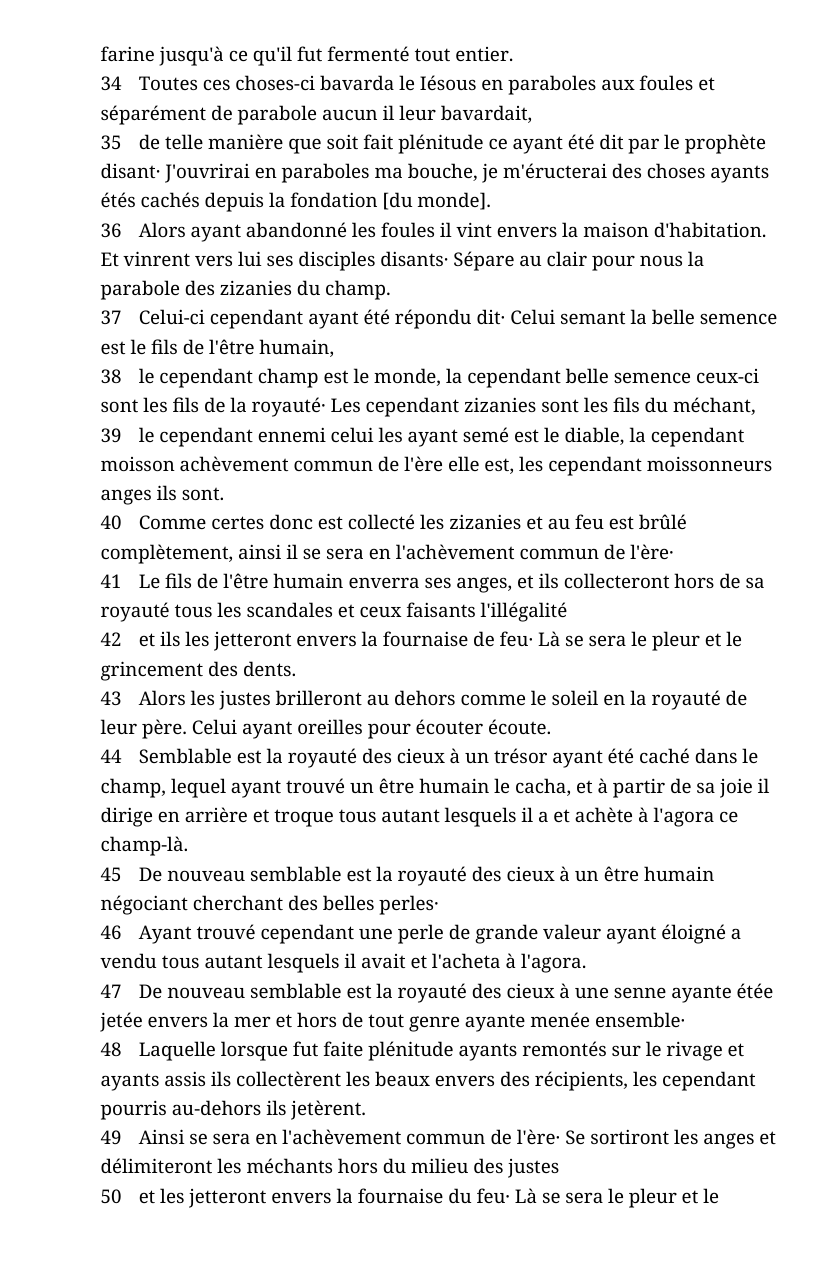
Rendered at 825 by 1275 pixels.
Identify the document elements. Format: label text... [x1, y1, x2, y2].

text farine jusqu'à ce qu'il fut fermenté tout entier. 34 Toutes ces choses-ci bavarda le Iésous en paraboles aux foules et séparément de parabole aucun il leur bavardait, 35 de telle manière que soit fait plénitude ce ayant été dit par le prophète disant· J'ouvrirai en paraboles ma bouche, je m'éructerai des choses ayants étés cachés depuis la fondation [du monde]. 36 Alors ayant abandonné les foules il vint envers la maison d'habitation. Et vinrent vers lui ses disciples disants· Sépare au clair pour nous la parabole des zizanies du champ. 37 Celui-ci cependant ayant été répondu dit· Celui semant la belle semence est le fils de l'être humain, 38 le cependant champ est le monde, la cependant belle semence ceux-ci sont les fils de la royauté· Les cependant zizanies sont les fils du méchant, 39 le cependant ennemi celui les ayant semé est le diable, la cependant moisson achèvement commun de l'ère elle est, les cependant moissonneurs anges ils sont. 40 Comme certes donc est collecté les zizanies et au feu est brûlé complètement, ainsi il se sera en l'achèvement commun de l'ère· 41 Le fils de l'être humain enverra ses anges, et ils collecteront hors de sa royauté tous les scandales et ceux faisants l'illégalité 42 et ils les jetteront envers la fournaise de feu· Là se sera le pleur et le grincement des dents. 43 Alors les justes brilleront au dehors comme le soleil en la royauté de leur père. Celui ayant oreilles pour écouter écoute. 44 Semblable est la royauté des cieux à un trésor ayant été caché dans le champ, lequel ayant trouvé un être humain le cacha, et à partir de sa joie il dirige en arrière et troque tous autant lesquels il a et achète à l'agora ce champ-là. 45 De nouveau semblable est la royauté des cieux à un être humain négociant cherchant des belles perles· 46 Ayant trouvé cependant une perle de grande valeur ayant éloigné a vendu tous autant lesquels il avait et l'acheta à l'agora. 47 De nouveau semblable est la royauté des cieux à une senne ayante étée jetée envers la mer et hors de tout genre ayante menée ensemble· 48 Laquelle lorsque fut faite plénitude ayants remontés sur le rivage et ayants assis ils collectèrent les beaux envers des récipients, les cependant pourris au-dehors ils jetèrent. 49 Ainsi se sera en l'achèvement commun de l'ère· Se sortiront les anges et délimiteront les méchants hors du milieu des justes 50 et les jetteront envers la fournaise du feu· Là se sera le pleur et le [100, 41, 784, 1208]
